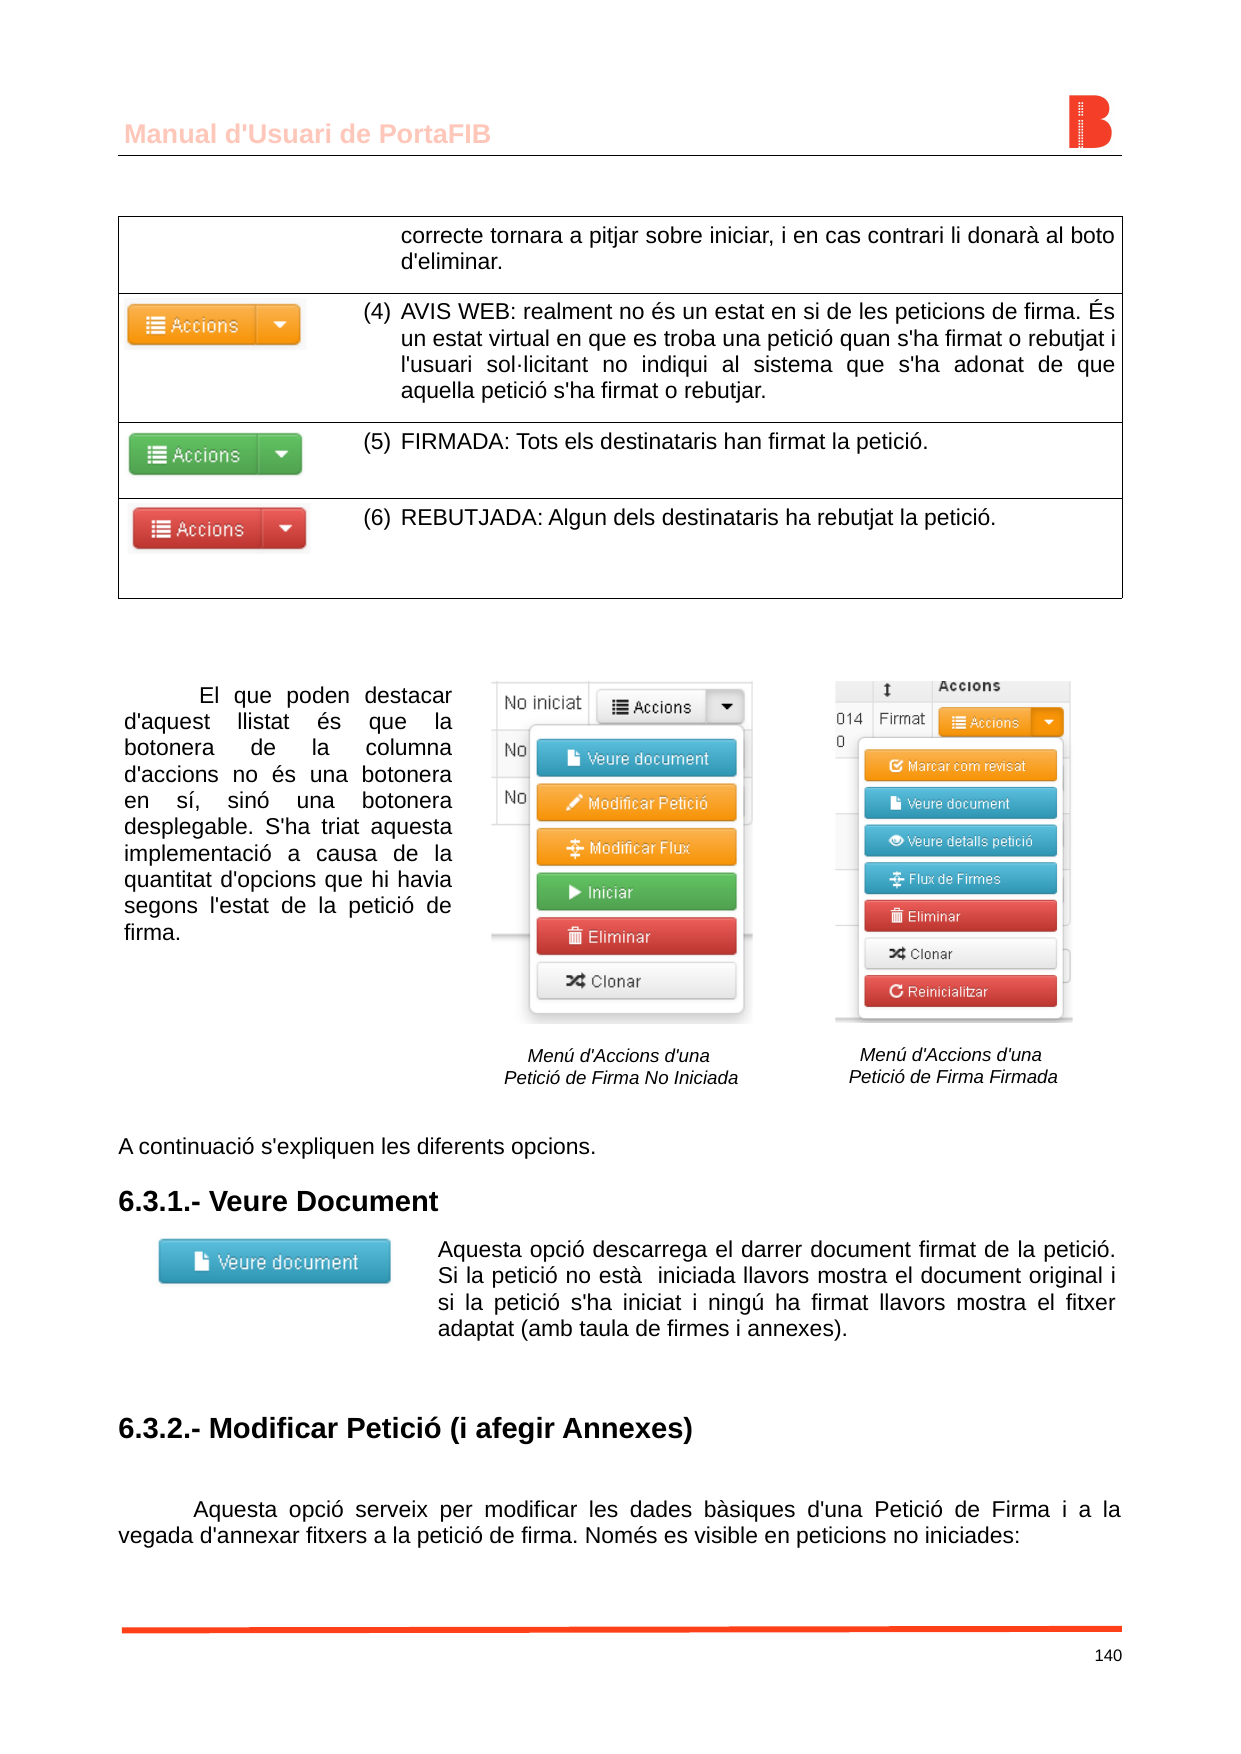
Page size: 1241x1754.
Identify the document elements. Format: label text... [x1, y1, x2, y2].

table_cell AVIS WEB: realment no és un estat en si de les peticions de firma. És un estat virtual en que es troba una petició quan s'ha firmat o rebutjat i l'usuari sol·licitant no indiqui al sistema que s'ha adonat de que aquella petició s'ha firmat o rebutjar. [320, 294, 1122, 422]
table_cell [119, 217, 320, 292]
table_header Aquesta opció descarrega el darrer document firmat de la petició. Si la petició no està iniciada llavors mostra el document original i si la petició s'ha iniciat i ningú ha firmat llavors mostra el fitxer adaptat (amb taula de firmes i annexes). [432, 1230, 1122, 1360]
table_header [118, 1230, 432, 1360]
table_cell [119, 504, 127, 553]
picture [1063, 94, 1117, 150]
picture [156, 1236, 394, 1287]
table_cell [119, 554, 320, 598]
picture [835, 681, 1073, 1023]
text Aquesta opció serveix per modificar les dades bàsiques d'una Petició de Firma i a la vegada d'annexar fitxers a la petició de firma. Només es visible en peticions no iniciades: [118, 1496, 1122, 1549]
table_cell [119, 423, 320, 498]
picture [123, 298, 307, 350]
picture [127, 503, 311, 554]
table_cell [119, 499, 320, 503]
table_header [786, 676, 1122, 1022]
table_cell FIRMADA: Tots els destinataris han firmat la petició. [320, 423, 1122, 498]
picture [123, 427, 307, 480]
text A continuació s'expliquen les diferents opcions. [118, 1133, 1122, 1159]
table_cell [311, 504, 320, 553]
table_header Menú d'Accions d'una Petició de Firma Firmada [786, 1023, 1122, 1094]
table_cell [119, 294, 320, 422]
table_cell correcte tornara a pitjar sobre iniciar, i en cas contrari li donarà al boto d'eliminar. [320, 217, 1122, 292]
table_header Menú d'Accions d'una Petició de Firma No Iniciada [458, 676, 786, 1094]
table_cell REBUTJADA: Algun dels destinataris ha rebutjat la petició. [320, 499, 1122, 598]
subtitle Veure Document [118, 1184, 1122, 1218]
subtitle Modificar Petició (i afegir Annexes) [118, 1411, 1122, 1445]
picture [491, 681, 753, 1024]
table_header El que poden destacar d'aquest llistat és que la botonera de la columna d'accions no és una botonera en sí, sinó una botonera desplegable. S'ha triat aquesta implementació a causa de la quantitat d'opcions que hi havia segons l'estat de la petició de firma. [118, 676, 458, 1094]
